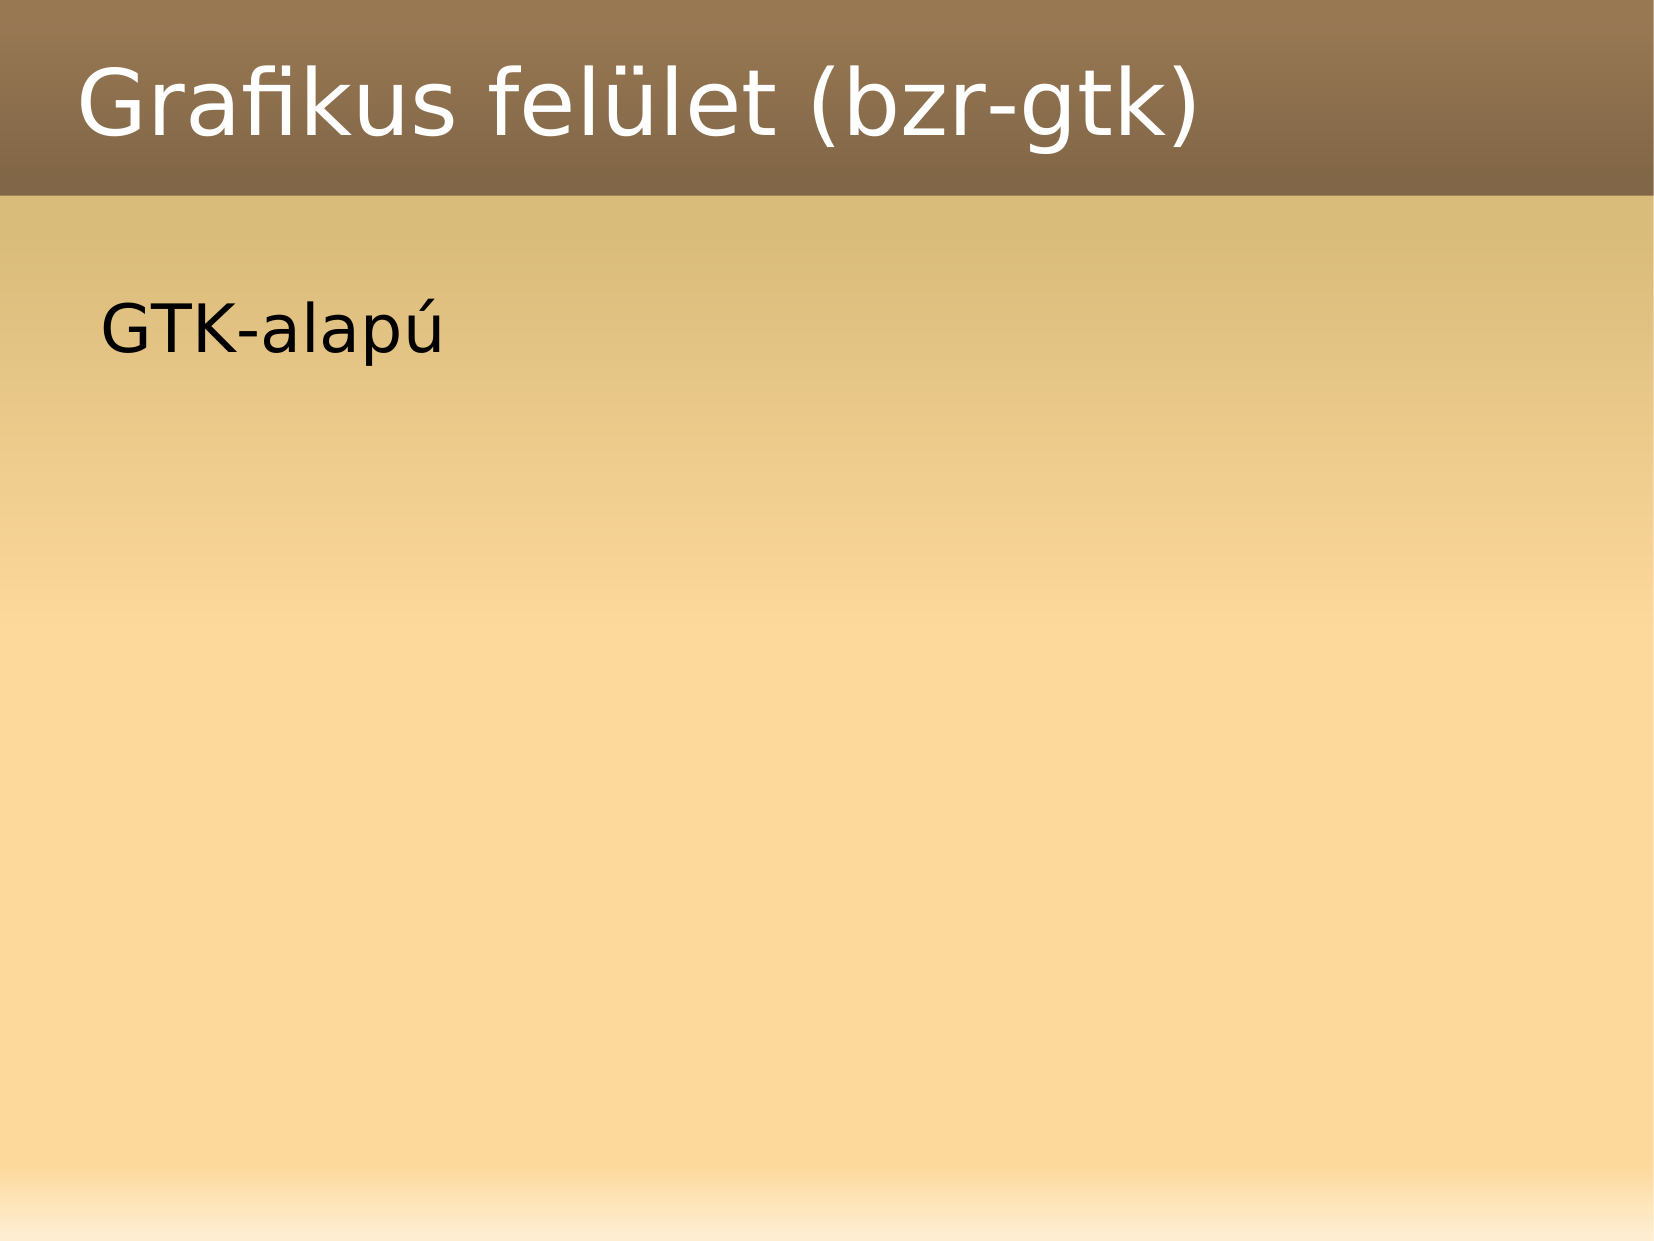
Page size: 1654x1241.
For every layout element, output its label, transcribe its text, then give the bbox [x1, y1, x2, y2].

list GTK-alapú [82, 290, 1571, 1094]
picture [0, 0, 1654, 1241]
title Grafikus felület (bzr-gtk) [76, 7, 1565, 200]
